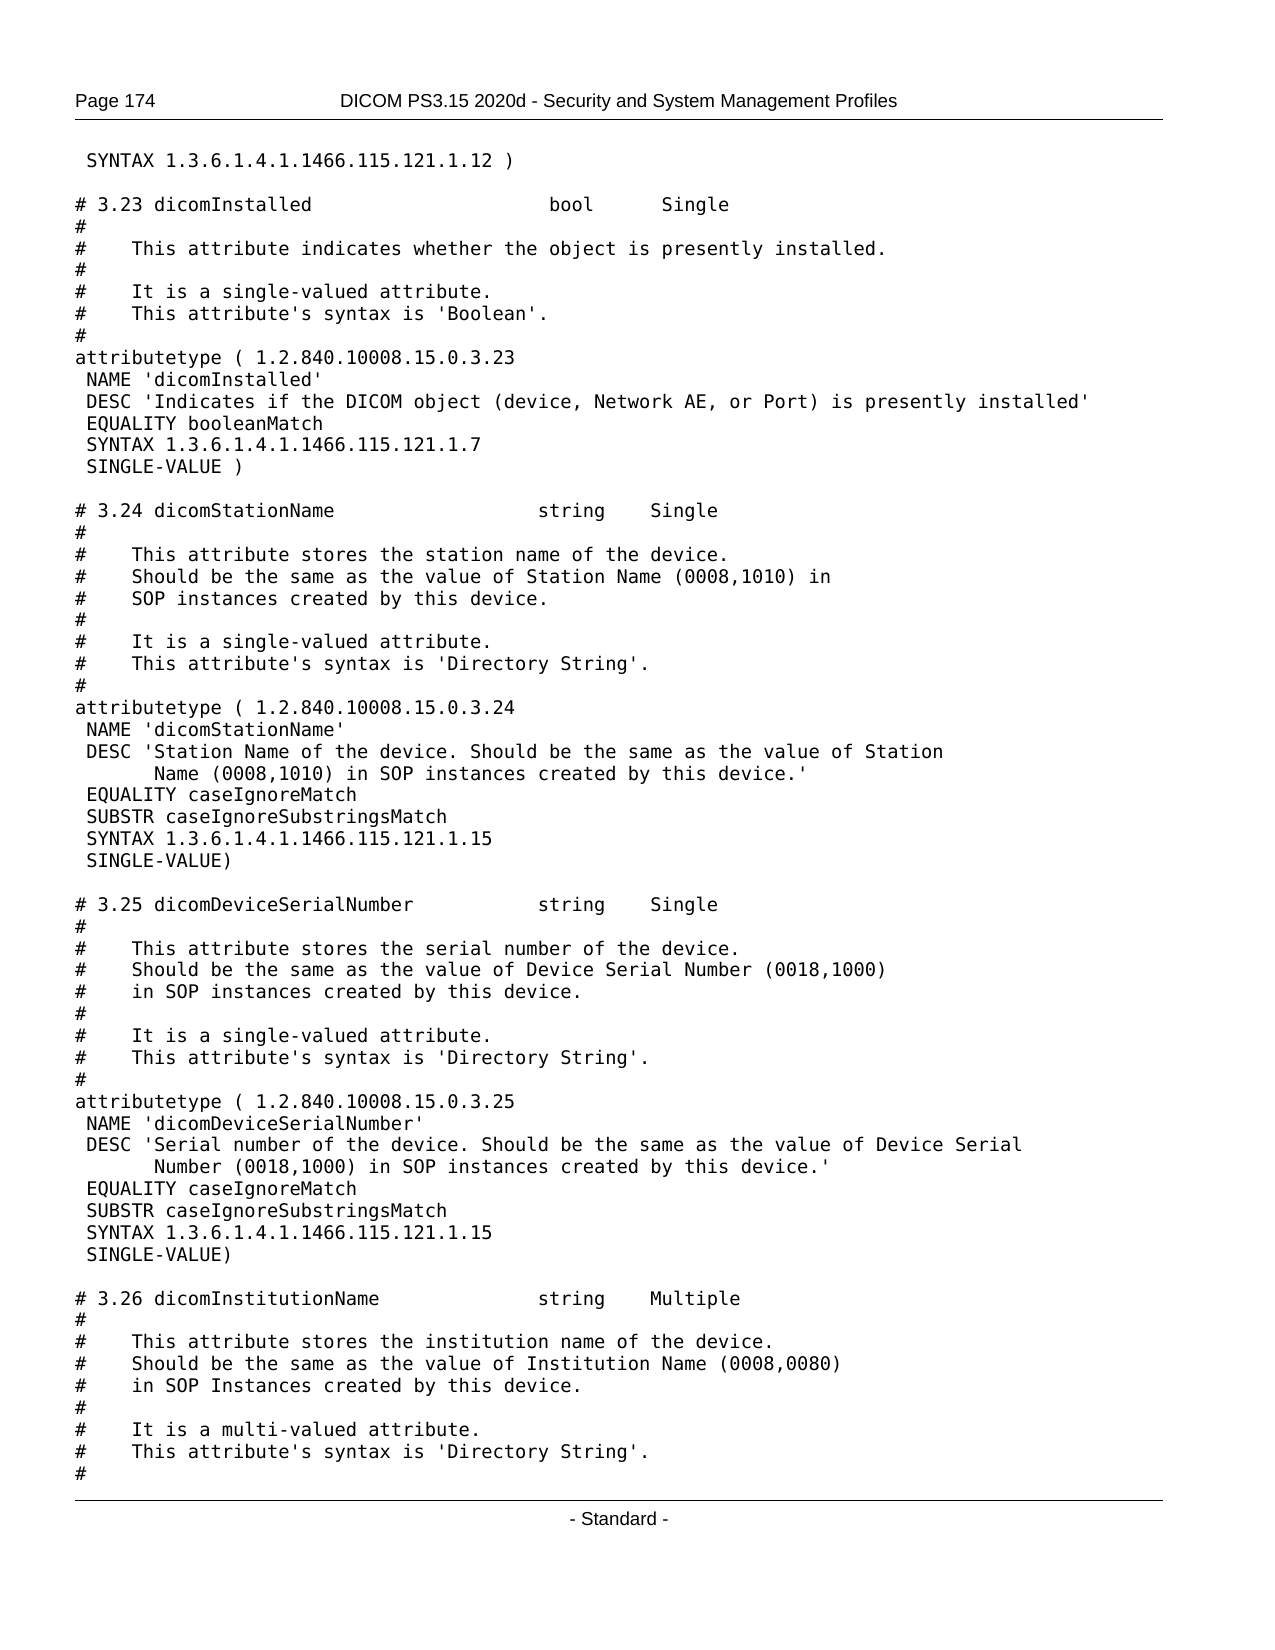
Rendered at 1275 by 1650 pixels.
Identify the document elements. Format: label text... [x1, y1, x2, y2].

text SYNTAX 1.3.6.1.4.1.1466.115.121.1.12 ) # 3.23 dicomInstalled bool Single # # This attribute indicates whether the object is presently installed. # # It is a single-valued attribute. # This attribute's syntax is 'Boolean'. # attributetype ( 1.2.840.10008.15.0.3.23 NAME 'dicomInstalled' DESC 'Indicates if the DICOM object (device, Network AE, or Port) is presently installed' EQUALITY booleanMatch SYNTAX 1.3.6.1.4.1.1466.115.121.1.7 SINGLE-VALUE ) # 3.24 dicomStationName string Single # # This attribute stores the station name of the device. # Should be the same as the value of Station Name (0008,1010) in # SOP instances created by this device. # # It is a single-valued attribute. # This attribute's syntax is 'Directory String'. # attributetype ( 1.2.840.10008.15.0.3.24 NAME 'dicomStationName' DESC 'Station Name of the device. Should be the same as the value of Station Name (0008,1010) in SOP instances created by this device.' EQUALITY caseIgnoreMatch SUBSTR caseIgnoreSubstringsMatch SYNTAX 1.3.6.1.4.1.1466.115.121.1.15 SINGLE-VALUE) # 3.25 dicomDeviceSerialNumber string Single # # This attribute stores the serial number of the device. # Should be the same as the value of Device Serial Number (0018,1000) # in SOP instances created by this device. # # It is a single-valued attribute. # This attribute's syntax is 'Directory String'. # attributetype ( 1.2.840.10008.15.0.3.25 NAME 'dicomDeviceSerialNumber' DESC 'Serial number of the device. Should be the same as the value of Device Serial Number (0018,1000) in SOP instances created by this device.' EQUALITY caseIgnoreMatch SUBSTR caseIgnoreSubstringsMatch SYNTAX 1.3.6.1.4.1.1466.115.121.1.15 SINGLE-VALUE) # 3.26 dicomInstitutionName string Multiple # # This attribute stores the institution name of the device. # Should be the same as the value of Institution Name (0008,0080) # in SOP Instances created by this device. # # It is a multi-valued attribute. # This attribute's syntax is 'Directory String'. # [75, 150, 1162, 1484]
